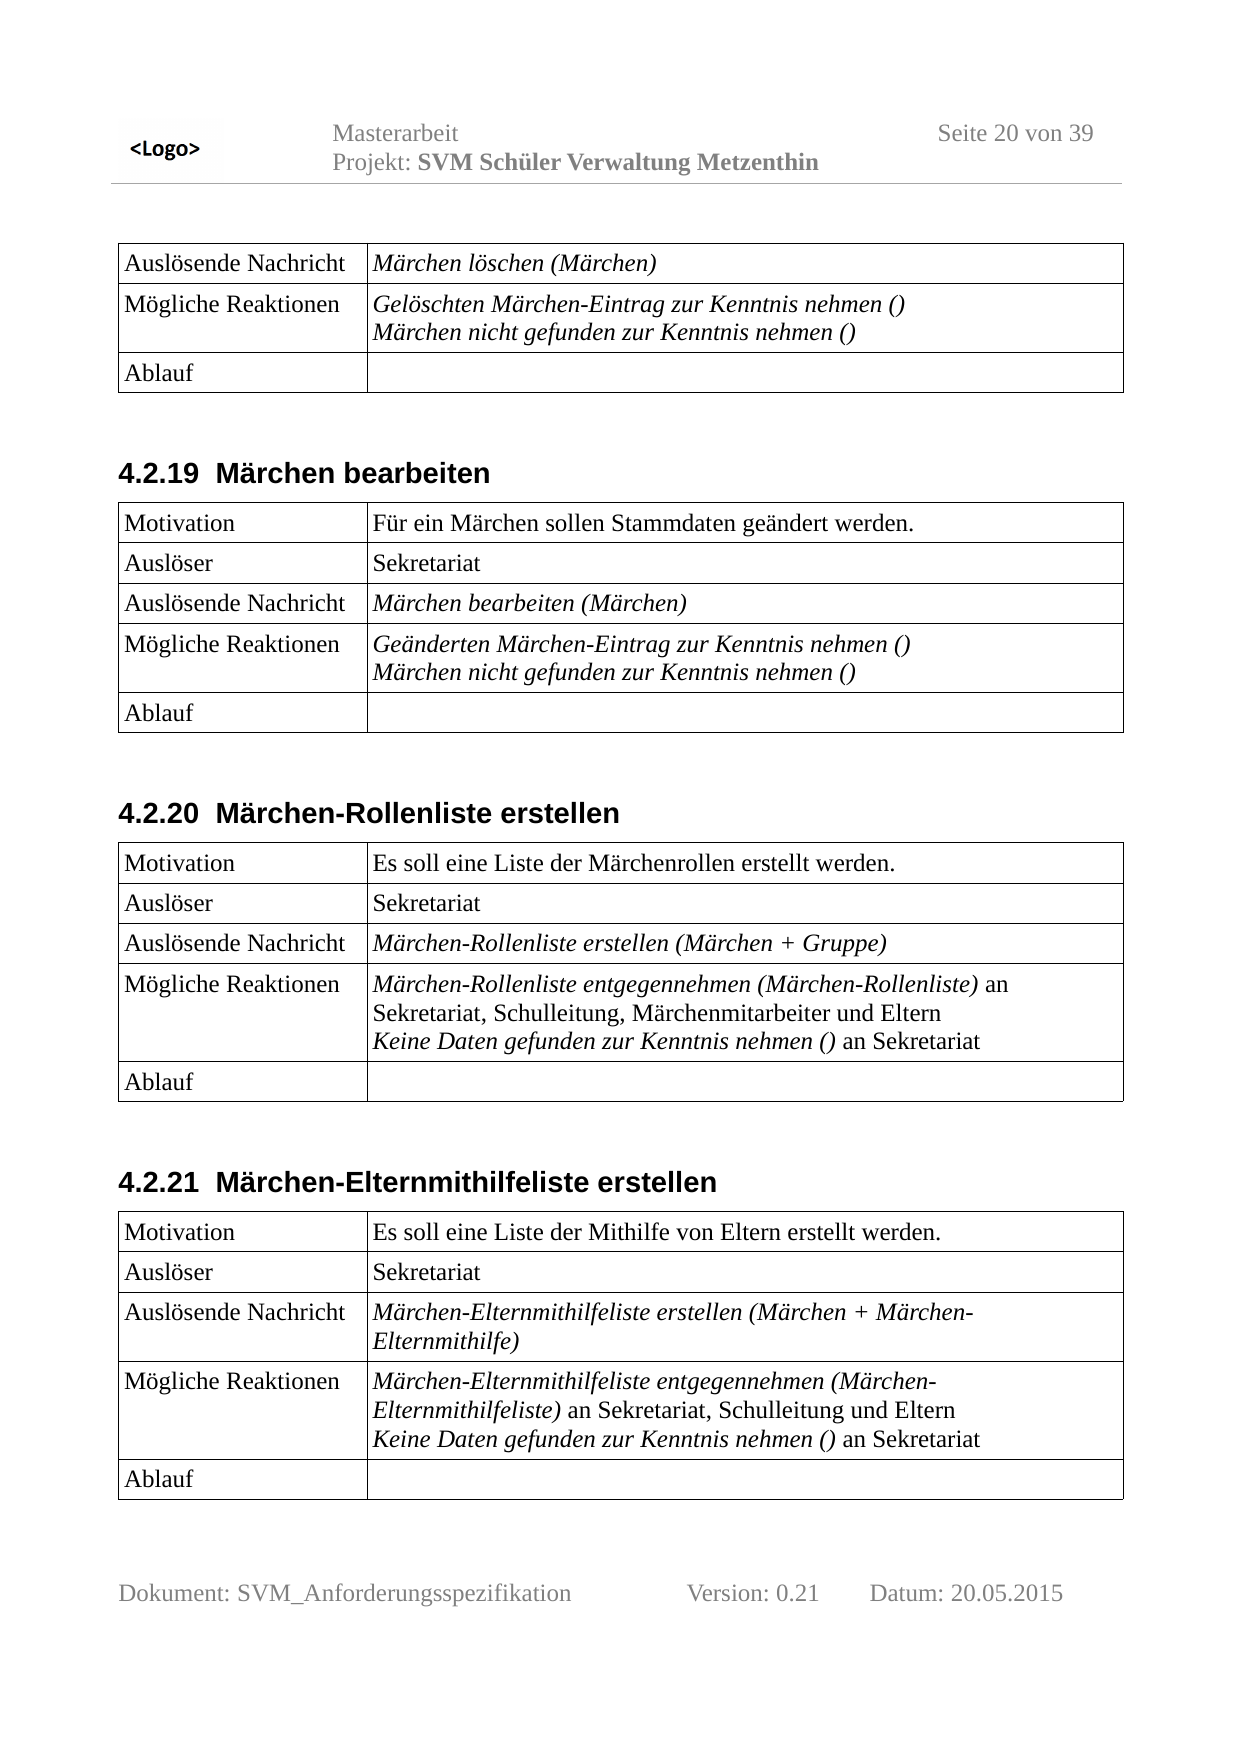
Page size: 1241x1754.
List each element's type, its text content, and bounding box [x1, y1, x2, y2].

table_cell Sekretariat [368, 543, 1123, 583]
table_cell Sekretariat [368, 884, 1123, 923]
table_cell Märchen bearbeiten (Märchen) [368, 584, 1123, 623]
subtitle Märchen-Elternmithilfeliste erstellen [118, 1165, 1122, 1198]
table_cell Auslösende Nachricht [119, 924, 367, 963]
table_cell Ablauf [119, 1460, 367, 1499]
table_cell Auslösende Nachricht [119, 584, 367, 623]
table_header Es soll eine Liste der Mithilfe von Eltern erstellt werden. [368, 1212, 1123, 1251]
table_cell Ablauf [119, 1062, 367, 1101]
table_header Motivation [119, 503, 367, 542]
table_cell Auslöser [119, 1252, 367, 1292]
table_cell [368, 1062, 1123, 1101]
table_cell [368, 693, 1123, 732]
subtitle Märchen-Rollenliste erstellen [118, 796, 1122, 829]
table_cell Ablauf [119, 693, 367, 732]
table_cell Mögliche Reaktionen [119, 1362, 367, 1458]
table_cell Ablauf [119, 353, 367, 392]
table_cell Märchen-Rollenliste erstellen (Märchen + Gruppe) [368, 924, 1123, 963]
table_cell Märchen-Elternmithilfeliste erstellen (Märchen + Märchen-Elternmithilfe) [368, 1293, 1123, 1361]
table_cell Auslöser [119, 884, 367, 923]
table_cell Auslöser [119, 543, 367, 583]
table_header Es soll eine Liste der Märchenrollen erstellt werden. [368, 843, 1123, 882]
table_header Motivation [119, 1212, 367, 1251]
table_cell Mögliche Reaktionen [119, 964, 367, 1061]
table_cell Gelöschten Märchen-Eintrag zur Kenntnis nehmen () Märchen nicht gefunden zur Kenntnis nehmen () [368, 284, 1123, 352]
table_cell Märchen-Elternmithilfeliste entgegennehmen (Märchen-Elternmithilfeliste) an Sekretariat, Schulleitung und Eltern Keine Daten gefunden zur Kenntnis nehmen () an Sekretariat [368, 1362, 1123, 1458]
table_cell Geänderten Märchen-Eintrag zur Kenntnis nehmen () Märchen nicht gefunden zur Kenntnis nehmen () [368, 624, 1123, 692]
picture [118, 118, 224, 183]
table_cell Sekretariat [368, 1252, 1123, 1292]
table_header Für ein Märchen sollen Stammdaten geändert werden. [368, 503, 1123, 542]
table_cell [368, 1460, 1123, 1499]
table_cell Auslösende Nachricht [119, 244, 367, 283]
subtitle Märchen bearbeiten [118, 456, 1122, 489]
table_header Motivation [119, 843, 367, 882]
table_cell Mögliche Reaktionen [119, 284, 367, 352]
table_cell Märchen-Rollenliste entgegennehmen (Märchen-Rollenliste) an Sekretariat, Schulleitung, Märchenmitarbeiter und Eltern Keine Daten gefunden zur Kenntnis nehmen () an Sekretariat [368, 964, 1123, 1061]
table_cell [368, 353, 1123, 392]
table_cell Mögliche Reaktionen [119, 624, 367, 692]
table_cell Märchen löschen (Märchen) [368, 244, 1123, 283]
table_cell Auslösende Nachricht [119, 1293, 367, 1361]
